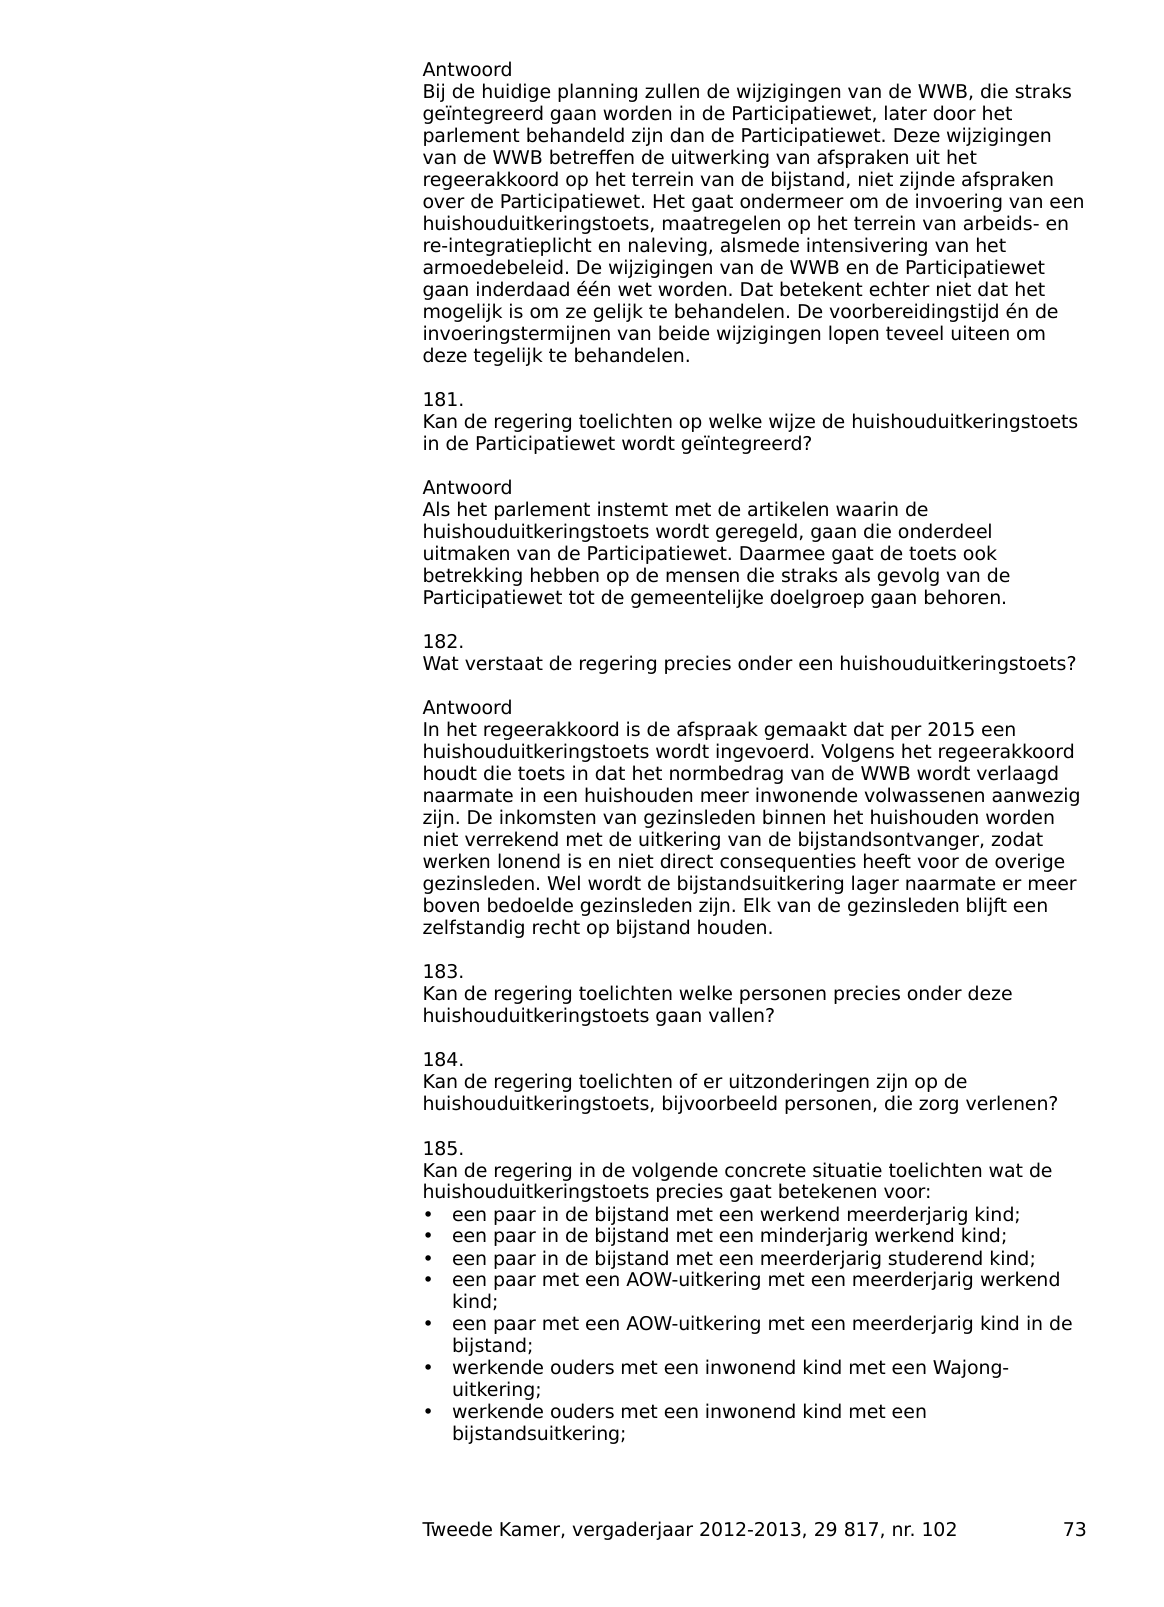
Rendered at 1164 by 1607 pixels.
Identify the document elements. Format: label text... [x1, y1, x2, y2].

text Als het parlement instemt met de artikelen waarin de huishouduitkeringstoets wordt geregeld, gaan die onderdeel uitmaken van de Participatiewet. Daarmee gaat de toets ook betrekking hebben op de mensen die straks als gevolg van de Participatiewet tot de gemeentelijke doelgroep gaan behoren. [422, 499, 1087, 609]
text Antwoord [422, 697, 1087, 719]
text • werkende ouders met een inwonend kind met een Wajong-uitkering; [422, 1357, 1087, 1401]
text 181. [422, 389, 1087, 411]
text 184. [422, 1049, 1087, 1071]
text 185. [422, 1137, 1087, 1159]
text 183. [422, 961, 1087, 983]
text Kan de regering toelichten welke personen precies onder deze huishouduitkeringstoets gaan vallen? [422, 983, 1087, 1027]
text 182. [422, 631, 1087, 653]
text • een paar met een AOW-uitkering met een meerderjarig werkend kind; [422, 1269, 1087, 1313]
text Bij de huidige planning zullen de wijzigingen van de WWB, die straks geïntegreerd gaan worden in de Participatiewet, later door het parlement behandeld zijn dan de Participatiewet. Deze wijzigingen van de WWB betreffen de uitwerking van afspraken uit het regeerakkoord op het terrein van de bijstand, niet zijnde afspraken over de Participatiewet. Het gaat ondermeer om de invoering van een huishouduitkeringstoets, maatregelen op het terrein van arbeids- en re-integratieplicht en naleving, alsmede intensivering van het armoedebeleid. De wijzigingen van de WWB en de Participatiewet gaan inderdaad één wet worden. Dat betekent echter niet dat het mogelijk is om ze gelijk te behandelen. De voorbereidingstijd én de invoeringstermijnen van beide wijzigingen lopen teveel uiteen om deze tegelijk te behandelen. [422, 81, 1087, 367]
text Antwoord [422, 59, 1087, 81]
text Wat verstaat de regering precies onder een huishouduitkeringstoets? [422, 653, 1087, 675]
text Kan de regering in de volgende concrete situatie toelichten wat de huishouduitkeringstoets precies gaat betekenen voor: [422, 1159, 1087, 1203]
text Antwoord [422, 477, 1087, 499]
text • een paar in de bijstand met een meerderjarig studerend kind; [422, 1247, 1087, 1269]
text Kan de regering toelichten op welke wijze de huishouduitkeringstoets in de Participatiewet wordt geïntegreerd? [422, 411, 1087, 455]
text • een paar met een AOW-uitkering met een meerderjarig kind in de bijstand; [422, 1313, 1087, 1357]
text • een paar in de bijstand met een minderjarig werkend kind; [422, 1225, 1087, 1247]
text In het regeerakkoord is de afspraak gemaakt dat per 2015 een huishouduitkeringstoets wordt ingevoerd. Volgens het regeerakkoord houdt die toets in dat het normbedrag van de WWB wordt verlaagd naarmate in een huishouden meer inwonende volwassenen aanwezig zijn. De inkomsten van gezinsleden binnen het huishouden worden niet verrekend met de uitkering van de bijstandsontvanger, zodat werken lonend is en niet direct consequenties heeft voor de overige gezinsleden. Wel wordt de bijstandsuitkering lager naarmate er meer boven bedoelde gezinsleden zijn. Elk van de gezinsleden blijft een zelfstandig recht op bijstand houden. [422, 719, 1087, 939]
text Kan de regering toelichten of er uitzonderingen zijn op de huishouduitkeringstoets, bijvoorbeeld personen, die zorg verlenen? [422, 1071, 1087, 1115]
text • werkende ouders met een inwonend kind met een bijstandsuitkering; [422, 1401, 1087, 1445]
text • een paar in de bijstand met een werkend meerderjarig kind; [422, 1203, 1087, 1225]
